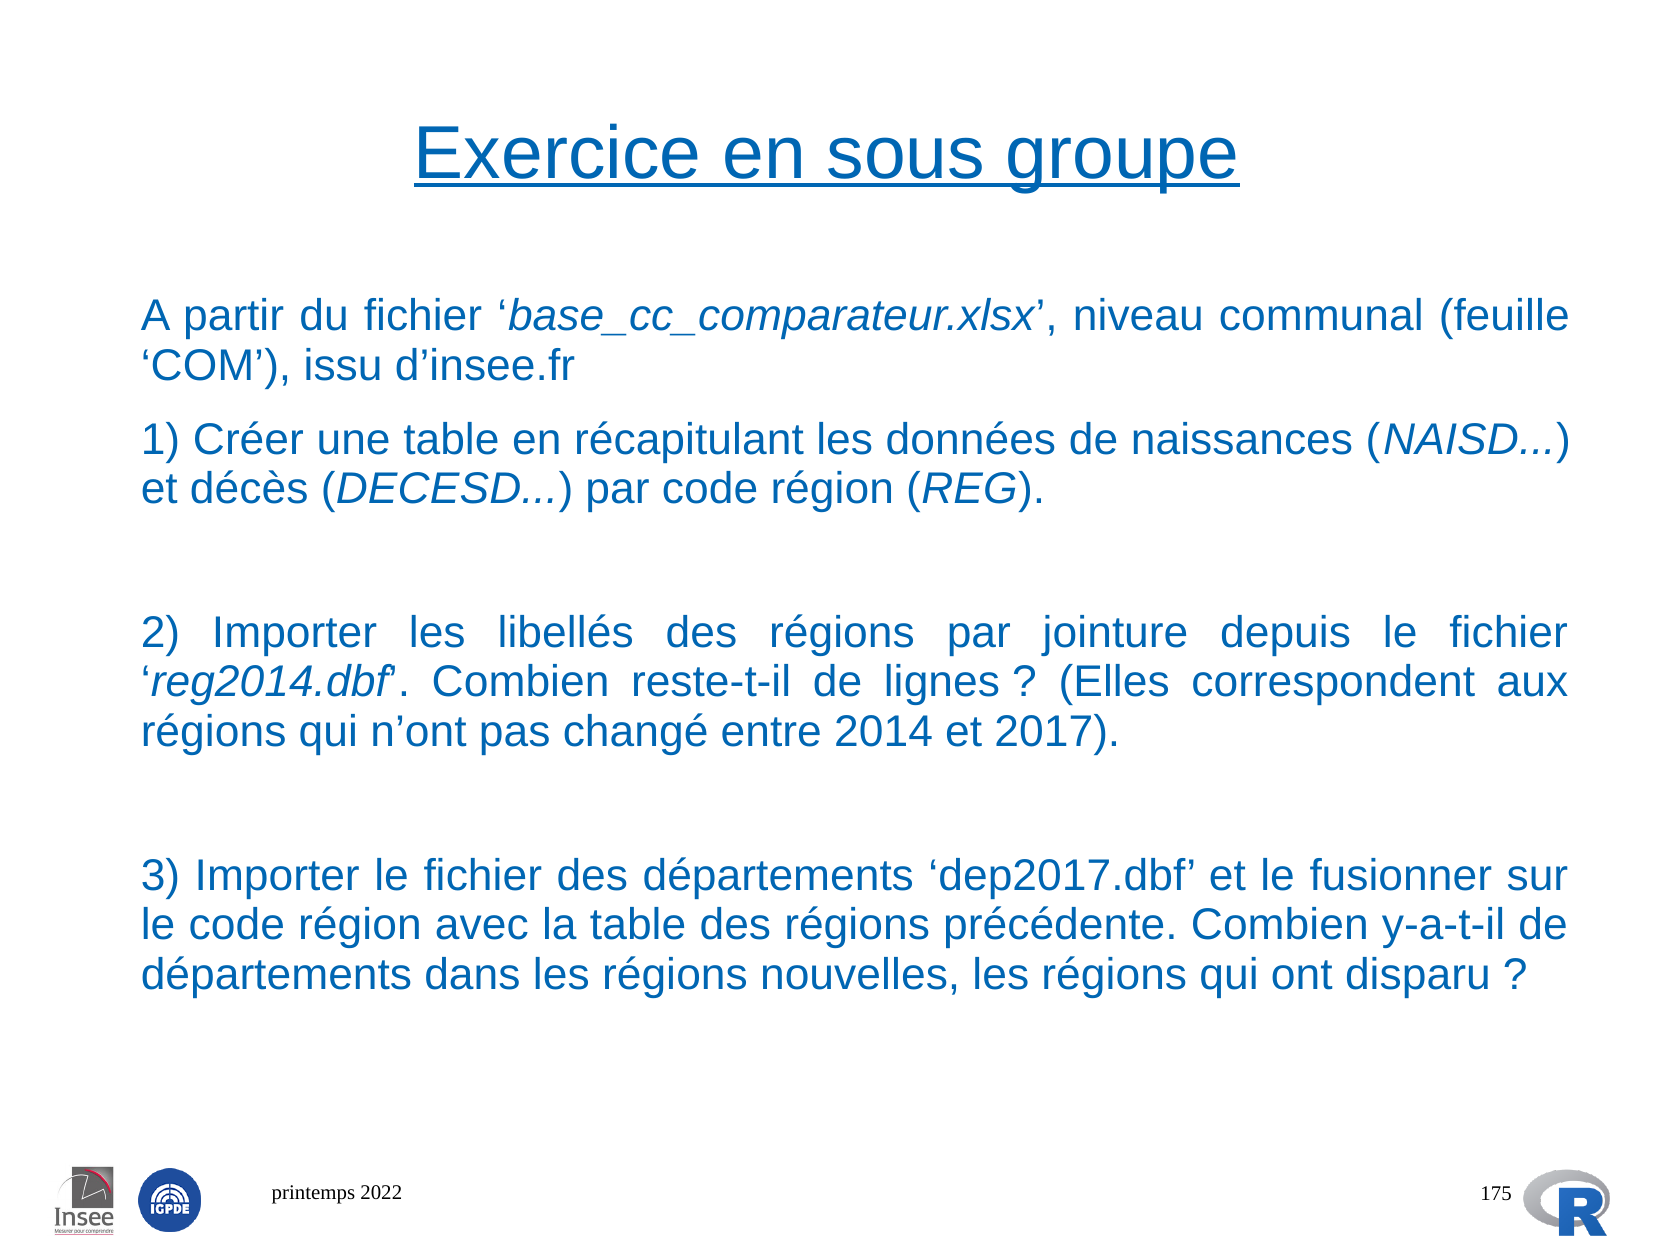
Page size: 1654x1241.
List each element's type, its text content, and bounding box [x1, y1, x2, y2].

list A partir du fichier ‘base_cc_comparateur.xlsx’, niveau communal (feuille ‘COM’), issu d’insee.fr 1) Créer une table en récapitulant les données de naissances (NAISD...) et décès (DECESD...) par code région (REG). 2) Importer les libellés des régions par jointure depuis le fichier ‘reg2014.dbf’. Combien reste-t-il de lignes ? (Elles correspondent aux régions qui n’ont pas changé entre 2014 et 2017). 3) Importer le fichier des départements ‘dep2017.dbf’ et le fusionner sur le code région avec la table des régions précédente. Combien y-a-t-il de départements dans les régions nouvelles, les régions qui ont disparu ? [82, 290, 1571, 1010]
picture [47, 1163, 120, 1236]
picture [138, 1168, 201, 1232]
picture [1523, 1169, 1610, 1236]
title Exercice en sous groupe [82, 49, 1571, 257]
